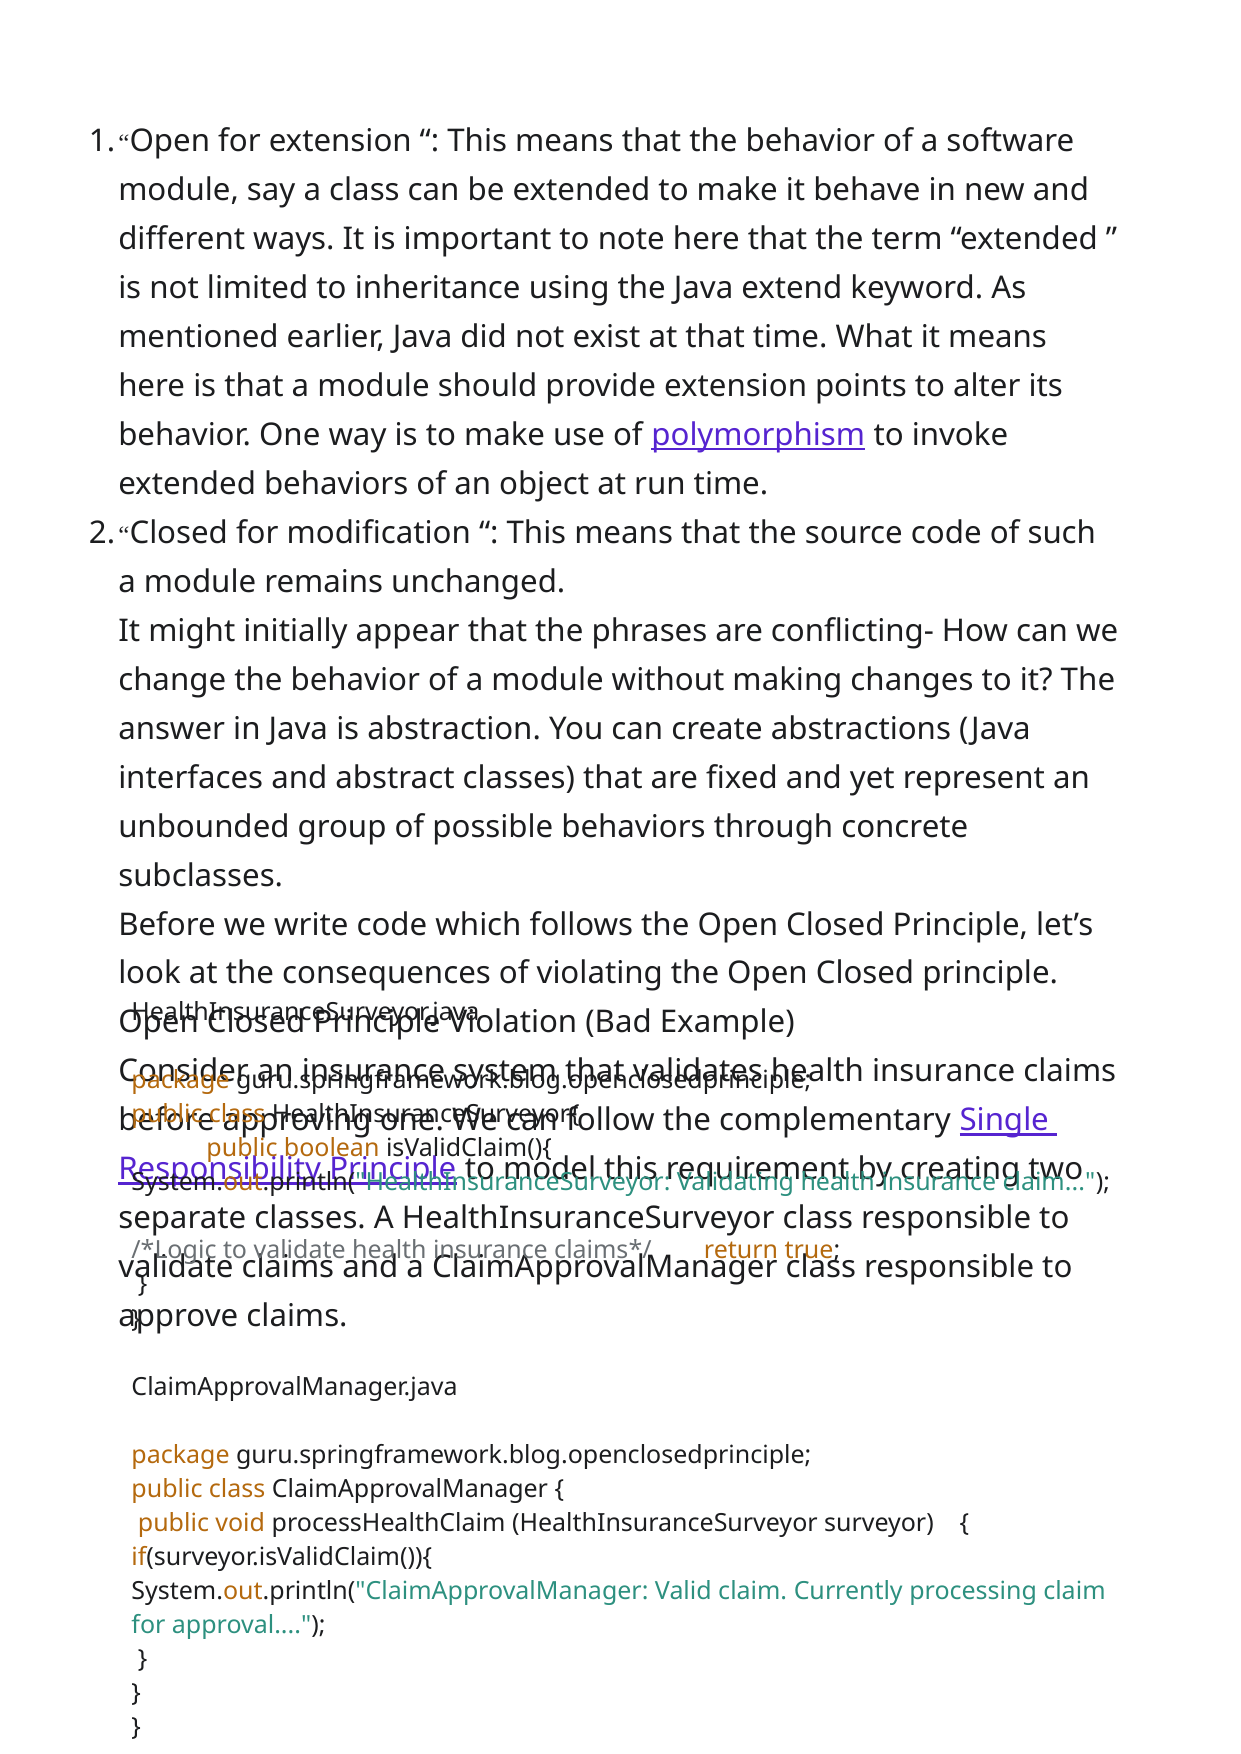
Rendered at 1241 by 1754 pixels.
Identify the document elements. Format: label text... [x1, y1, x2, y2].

text Open Closed Principle Violation (Bad Example) [118, 999, 1122, 1042]
list “Open for extension “: This means that the behavior of a software module, say a class can be extended to make it behave in new and different ways. It is important to note here that the term “extended ” is not limited to inheritance using the Java extend keyword. As mentioned earlier, Java did not exist at that time. What it means here is that a module should provide extension points to alter its behavior. One way is to make use of polymorphism to invoke extended behaviors of an object at run time. [118, 118, 1122, 503]
text Before we write code which follows the Open Closed Principle, let’s look at the consequences of violating the Open Closed principle. [118, 901, 1122, 993]
text Consider an insurance system that validates health insurance claims before approving one. We can follow the complementary Single Responsibility Principle to model this requirement by creating two separate classes. A HealthInsuranceSurveyor class responsible to validate claims and a ClaimApprovalManager class responsible to approve claims. [118, 1048, 1122, 1336]
list “Closed for modification “: This means that the source code of such a module remains unchanged. [118, 510, 1122, 601]
text It might initially appear that the phrases are conflicting- How can we change the behavior of a module without making changes to it? The answer in Java is abstraction. You can create abstractions (Java interfaces and abstract classes) that are fixed and yet represent an unbounded group of possible behaviors through concrete subclasses. [118, 608, 1122, 895]
